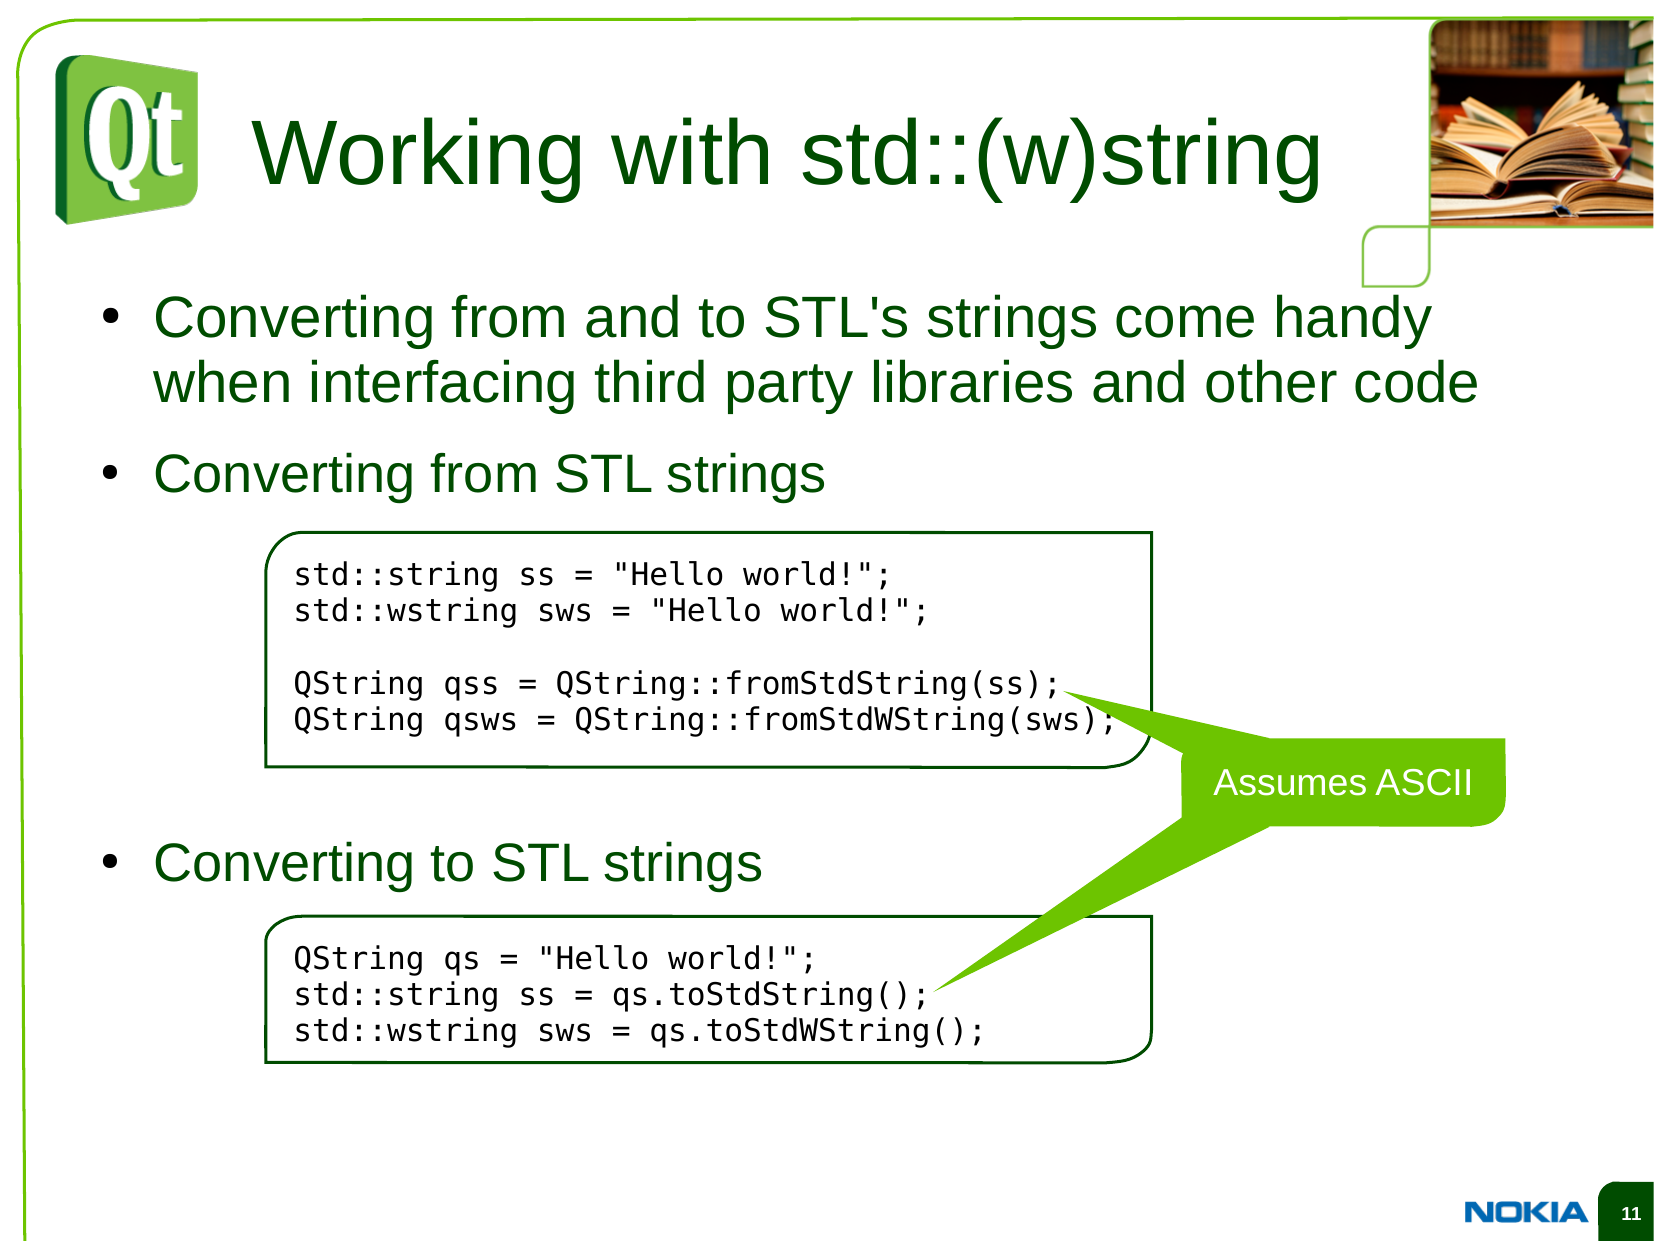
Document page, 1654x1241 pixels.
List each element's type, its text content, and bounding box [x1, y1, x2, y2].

text_box std::string ss = "Hello world!"; std::wstring sws = "Hello world!"; QString qss = QString::fromStdString(ss); QString qsws = QString::fromStdWString(sws); [278, 549, 1134, 746]
title Working with std::(w)string [251, 49, 1327, 257]
text_box QString qs = "Hello world!"; std::string ss = qs.toStdString(); std::wstring sws = qs.toStdWString(); [278, 933, 1003, 1057]
text_box [933, 818, 1270, 993]
picture [1338, 7, 1654, 308]
list Converting from and to STL's strings come handy when interfacing third party libraries and other code Converting from STL strings Converting to STL strings [82, 284, 1571, 1088]
text_box Assumes ASCII [1181, 738, 1506, 827]
picture [1465, 1201, 1589, 1223]
text_box [1062, 690, 1269, 753]
picture [55, 55, 198, 225]
